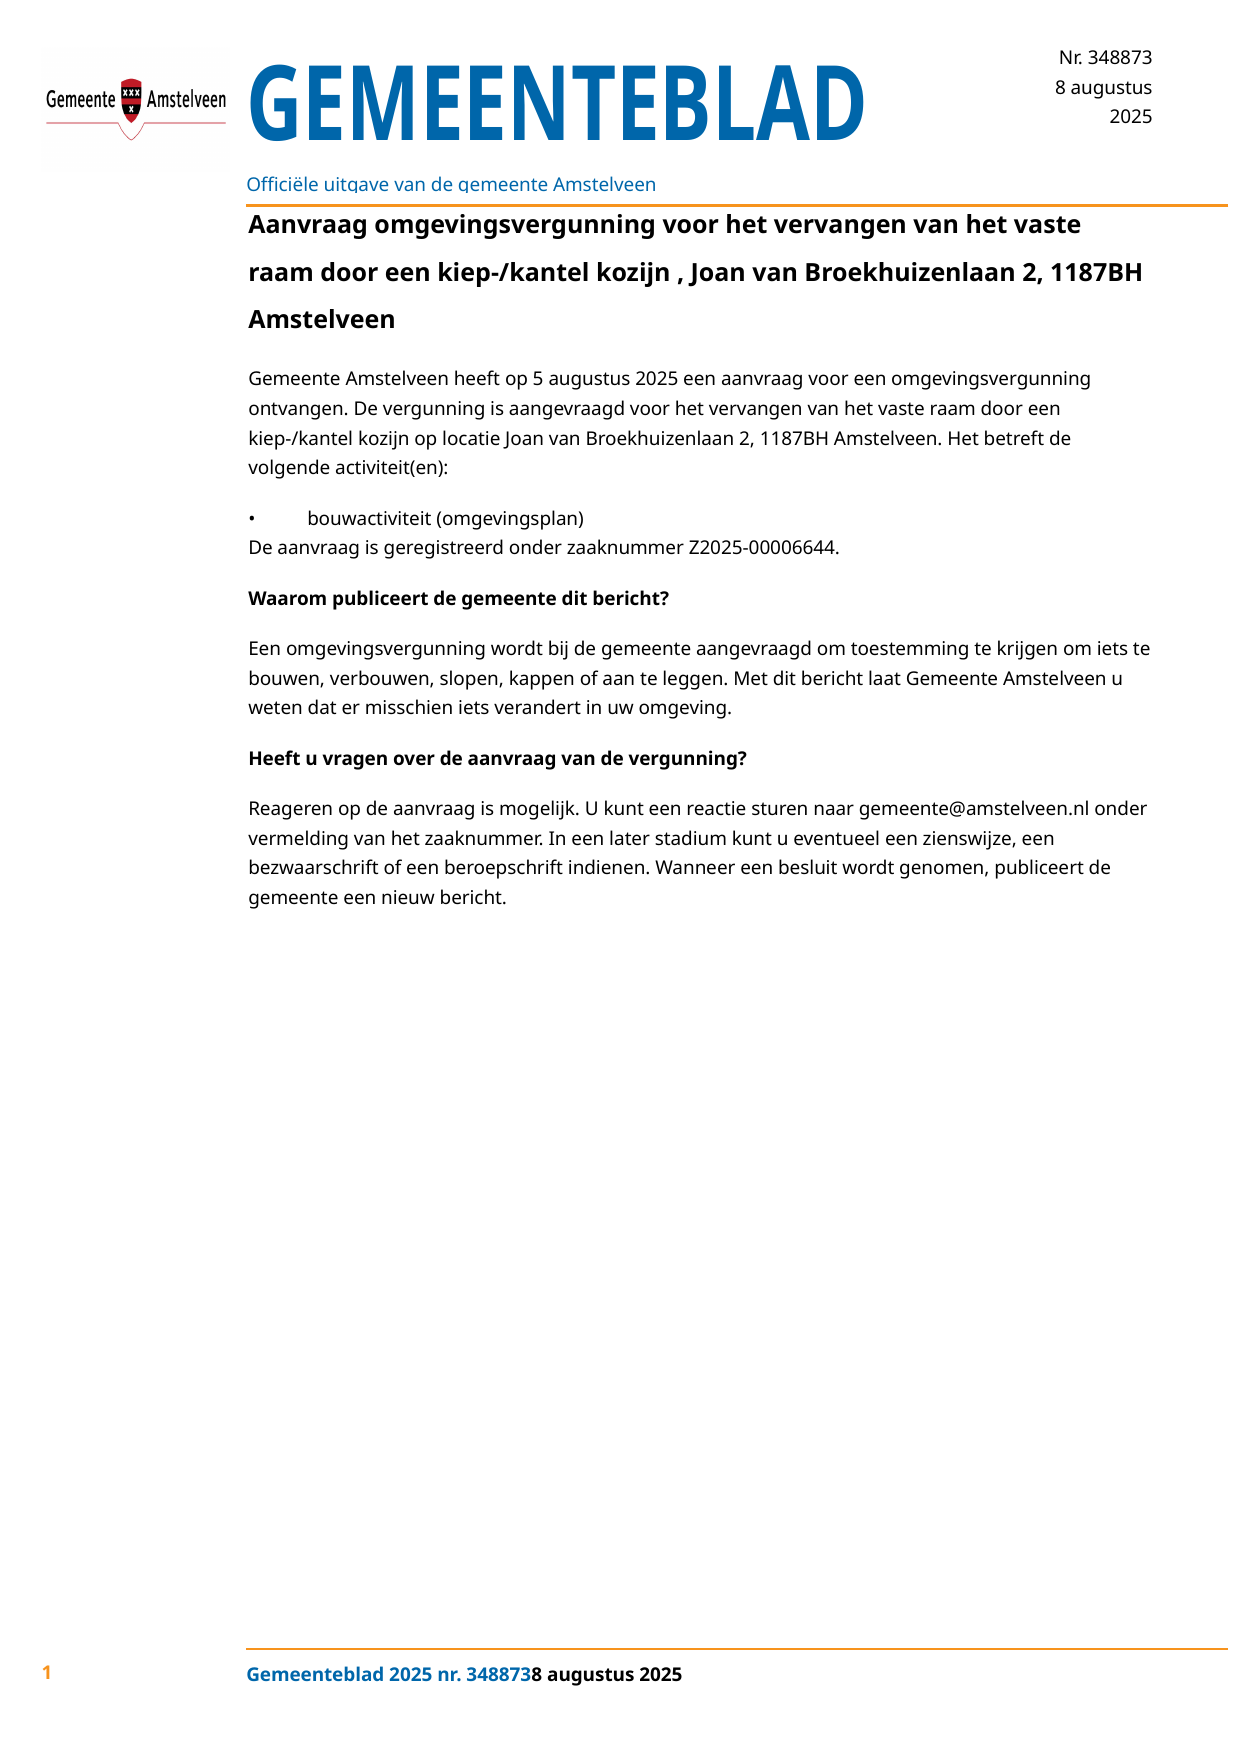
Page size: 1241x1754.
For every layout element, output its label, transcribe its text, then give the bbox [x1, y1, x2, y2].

text De aanvraag is geregistreerd onder zaaknummer Z2025-00006644. [248, 534, 1152, 560]
picture [41, 47, 231, 172]
list bouwactiviteit (omgevingsplan) [248, 505, 1152, 530]
text Gemeente Amstelveen heeft op 5 augustus 2025 een aanvraag voor een omgevingsvergunning ontvangen. De vergunning is aangevraagd voor het vervangen van het vaste raam door een kiep-/kantel kozijn op locatie Joan van Broekhuizenlaan 2, 1187BH Amstelveen. Het betreft de volgende activiteit(en): [248, 366, 1152, 480]
text Een omgevingsvergunning wordt bij de gemeente aangevraagd om toestemming te krijgen om iets te bouwen, verbouwen, slopen, kappen of aan te leggen. Met dit bericht laat Gemeente Amstelveen u weten dat er misschien iets verandert in uw omgeving. [248, 635, 1152, 720]
text Reageren op de aanvraag is mogelijk. U kunt een reactie sturen naar gemeente@amstelveen.nl onder vermelding van het zaaknummer. In een later stadium kunt u eventueel een zienswijze, een bezwaarschrift of een beroepschrift indienen. Wanneer een besluit wordt genomen, publiceert de gemeente een nieuw bericht. [248, 795, 1152, 909]
text Heeft u vragen over de aanvraag van de vergunning? [248, 745, 1152, 770]
text Aanvraag omgevingsvergunning voor het vervangen van het vaste raam door een kiep-/kantel kozijn , Joan van Broekhuizenlaan 2, 1187BH Amstelveen [248, 207, 1152, 336]
text Waarom publiceert de gemeente dit bericht? [248, 585, 1152, 610]
